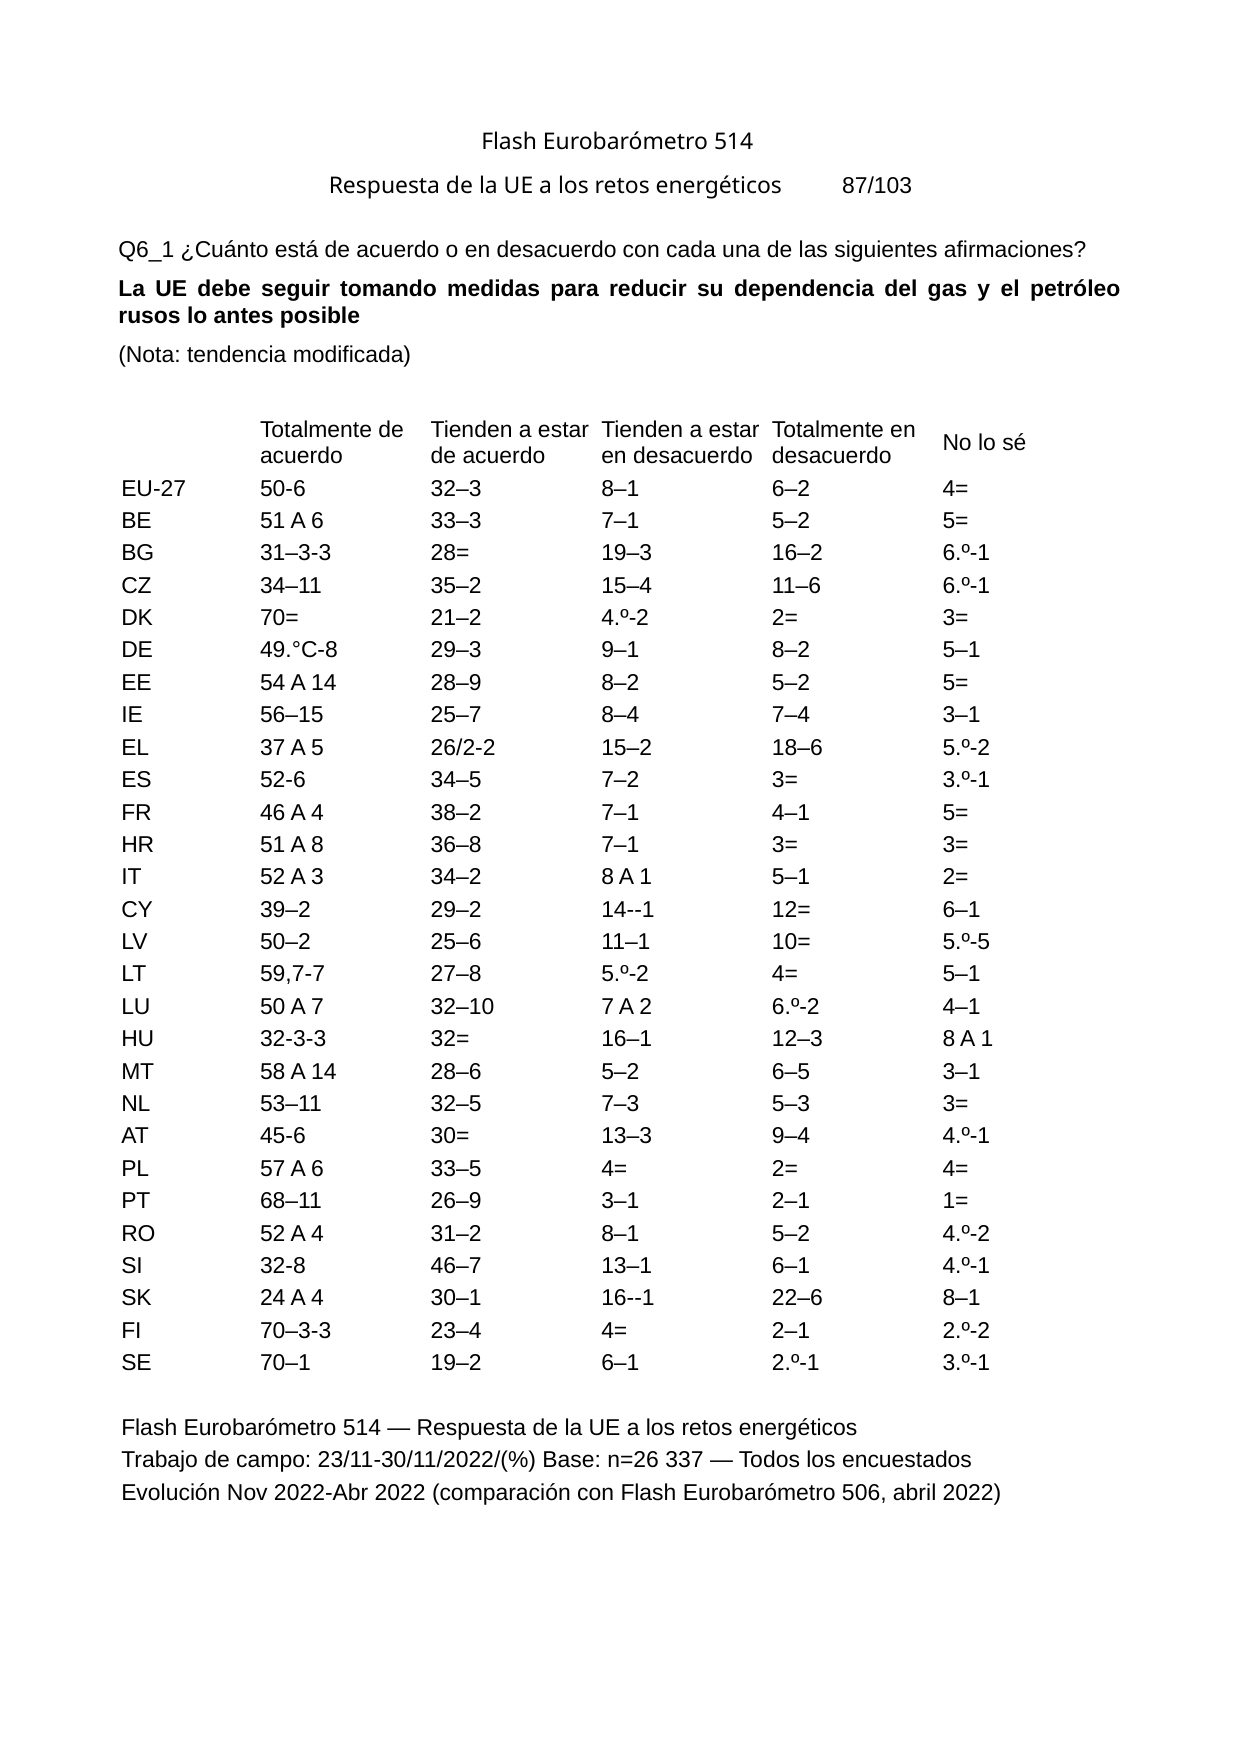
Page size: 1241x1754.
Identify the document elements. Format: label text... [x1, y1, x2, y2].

table_cell 5–2 [598, 1055, 769, 1087]
table_cell 3–1 [939, 698, 1110, 731]
text La UE debe seguir tomando medidas para reducir su dependencia del gas y el petróleo rusos lo antes posible [118, 275, 1122, 328]
table_cell BE [118, 504, 257, 536]
table_cell Trabajo de campo: 23/11-30/11/2022/(%) Base: n=26 337 — Todos los encuestados [118, 1443, 1110, 1476]
table_cell 2= [939, 860, 1110, 893]
table_cell 2= [769, 1152, 939, 1184]
table_cell 8–1 [598, 471, 769, 504]
table_cell RO [118, 1217, 257, 1249]
table_cell 5= [939, 666, 1110, 698]
table_cell 52 A 4 [257, 1217, 427, 1249]
table_cell 5–2 [769, 666, 939, 698]
table_header Totalmente en desacuerdo [769, 413, 939, 471]
table_cell 7–1 [598, 795, 769, 828]
table_cell PT [118, 1184, 257, 1217]
table_header Tienden a estar en desacuerdo [598, 413, 769, 471]
table_cell 10= [769, 925, 939, 957]
table_cell 28–6 [428, 1055, 598, 1087]
table_cell 13–1 [598, 1249, 769, 1281]
table_cell 33–5 [428, 1152, 598, 1184]
table_cell 5–1 [939, 958, 1110, 990]
table_cell 32–10 [428, 990, 598, 1022]
table_cell 36–8 [428, 828, 598, 860]
table_cell 30= [428, 1119, 598, 1152]
table_cell 33–3 [428, 504, 598, 536]
table_cell MT [118, 1055, 257, 1087]
table_cell PL [118, 1152, 257, 1184]
table_cell 50–2 [257, 925, 427, 957]
table_cell 29–2 [428, 893, 598, 925]
table_cell 3= [939, 828, 1110, 860]
text Q6_1 ¿Cuánto está de acuerdo o en desacuerdo con cada una de las siguientes afirmaciones? [118, 236, 1122, 262]
table_cell 5= [939, 795, 1110, 828]
table_cell Flash Eurobarómetro 514 — Respuesta de la UE a los retos energéticos [118, 1411, 1110, 1443]
table_cell 7 A 2 [598, 990, 769, 1022]
table_cell ES [118, 763, 257, 795]
table_cell 19–2 [428, 1346, 598, 1378]
table_cell 2–1 [769, 1184, 939, 1217]
table_cell 32–5 [428, 1087, 598, 1119]
table_cell 3= [939, 1087, 1110, 1119]
table_cell HU [118, 1022, 257, 1054]
table_cell 59,7-7 [257, 958, 427, 990]
table_cell 50 A 7 [257, 990, 427, 1022]
table_cell CZ [118, 569, 257, 601]
table_cell 6–1 [939, 893, 1110, 925]
table_cell 4.º-1 [939, 1249, 1110, 1281]
table_cell 26–9 [428, 1184, 598, 1217]
table_cell BG [118, 536, 257, 569]
table_cell 32–3 [428, 471, 598, 504]
table_cell HR [118, 828, 257, 860]
table_cell 1= [939, 1184, 1110, 1217]
table_cell 9–4 [769, 1119, 939, 1152]
table_cell 5–1 [939, 634, 1110, 666]
table_cell 21–2 [428, 601, 598, 633]
table_header No lo sé [939, 413, 1110, 471]
table_cell 49.°C-8 [257, 634, 427, 666]
table_cell 5–1 [769, 860, 939, 893]
table_cell 24 A 4 [257, 1281, 427, 1314]
table_cell 3.º-1 [939, 1346, 1110, 1378]
table_cell 14--1 [598, 893, 769, 925]
table_cell [118, 1379, 257, 1411]
table_cell EL [118, 731, 257, 763]
table_cell 8–1 [598, 1217, 769, 1249]
table_cell 27–8 [428, 958, 598, 990]
table_cell 5.º-5 [939, 925, 1110, 957]
table_cell 2.º-1 [769, 1346, 939, 1378]
text (Nota: tendencia modificada) [118, 341, 1122, 367]
table_cell FR [118, 795, 257, 828]
table_cell 4= [769, 958, 939, 990]
table_cell 3.º-1 [939, 763, 1110, 795]
table_header [118, 413, 257, 471]
table_cell 7–3 [598, 1087, 769, 1119]
table_cell 5.º-2 [598, 958, 769, 990]
table_cell 8–4 [598, 698, 769, 731]
table_cell 34–2 [428, 860, 598, 893]
table_cell 57 A 6 [257, 1152, 427, 1184]
table_cell 3= [939, 601, 1110, 633]
table_cell 4= [598, 1314, 769, 1346]
table_cell 4–1 [939, 990, 1110, 1022]
table_cell 5–2 [769, 504, 939, 536]
table_cell 8–2 [769, 634, 939, 666]
table_cell 5–3 [769, 1087, 939, 1119]
table_cell 4= [939, 471, 1110, 504]
table_cell 3= [769, 828, 939, 860]
table_cell 28= [428, 536, 598, 569]
table_cell 9–1 [598, 634, 769, 666]
table_cell 15–2 [598, 731, 769, 763]
table_cell 6.º-2 [769, 990, 939, 1022]
table_cell 51 A 8 [257, 828, 427, 860]
table_cell IE [118, 698, 257, 731]
table_cell 5–2 [769, 1217, 939, 1249]
table_cell 52-6 [257, 763, 427, 795]
table_cell 8 A 1 [939, 1022, 1110, 1054]
table_cell 6.º-1 [939, 536, 1110, 569]
table_cell LU [118, 990, 257, 1022]
table_cell AT [118, 1119, 257, 1152]
table_cell 37 A 5 [257, 731, 427, 763]
table_cell 4.º-1 [939, 1119, 1110, 1152]
table_cell LV [118, 925, 257, 957]
table_cell 25–6 [428, 925, 598, 957]
table_cell 35–2 [428, 569, 598, 601]
table_cell SI [118, 1249, 257, 1281]
table_cell [769, 1379, 939, 1411]
table_cell 15–4 [598, 569, 769, 601]
table_cell 16–2 [769, 536, 939, 569]
table_cell 51 A 6 [257, 504, 427, 536]
table_cell 8 A 1 [598, 860, 769, 893]
table_cell LT [118, 958, 257, 990]
table_cell 23–4 [428, 1314, 598, 1346]
table_cell 4.º-2 [939, 1217, 1110, 1249]
table_cell 19–3 [598, 536, 769, 569]
table_cell 46–7 [428, 1249, 598, 1281]
table_header Totalmente de acuerdo [257, 413, 427, 471]
table_cell 26/2-2 [428, 731, 598, 763]
table_cell 18–6 [769, 731, 939, 763]
table_cell 5.º-2 [939, 731, 1110, 763]
table_cell 38–2 [428, 795, 598, 828]
table_cell 12–3 [769, 1022, 939, 1054]
table_cell 11–1 [598, 925, 769, 957]
table_cell 8–2 [598, 666, 769, 698]
table_cell 8–1 [939, 1281, 1110, 1314]
table_cell 34–11 [257, 569, 427, 601]
table_cell 7–1 [598, 504, 769, 536]
table_cell 2= [769, 601, 939, 633]
table_cell 6.º-1 [939, 569, 1110, 601]
table_cell 53–11 [257, 1087, 427, 1119]
table_cell 13–3 [598, 1119, 769, 1152]
table_cell 29–3 [428, 634, 598, 666]
table_cell DK [118, 601, 257, 633]
table_cell 3–1 [939, 1055, 1110, 1087]
table_cell EU-27 [118, 471, 257, 504]
table_cell 34–5 [428, 763, 598, 795]
table_cell 16–1 [598, 1022, 769, 1054]
table_cell 22–6 [769, 1281, 939, 1314]
table_cell 58 A 14 [257, 1055, 427, 1087]
table_cell 3= [769, 763, 939, 795]
table_cell 70= [257, 601, 427, 633]
table_cell 4.º-2 [598, 601, 769, 633]
table_cell 4= [939, 1152, 1110, 1184]
table_cell 16--1 [598, 1281, 769, 1314]
table_cell [257, 1379, 427, 1411]
table_cell 6–1 [769, 1249, 939, 1281]
table_cell EE [118, 666, 257, 698]
table_cell 46 A 4 [257, 795, 427, 828]
table_cell 70–1 [257, 1346, 427, 1378]
table_cell 3–1 [598, 1184, 769, 1217]
table_cell 39–2 [257, 893, 427, 925]
table_cell 2.º-2 [939, 1314, 1110, 1346]
table_cell 68–11 [257, 1184, 427, 1217]
table_cell SE [118, 1346, 257, 1378]
table_cell 32= [428, 1022, 598, 1054]
table_cell 7–2 [598, 763, 769, 795]
table_cell 6–5 [769, 1055, 939, 1087]
table_cell SK [118, 1281, 257, 1314]
table_cell 50-6 [257, 471, 427, 504]
table_cell NL [118, 1087, 257, 1119]
table_cell 5= [939, 504, 1110, 536]
table_cell CY [118, 893, 257, 925]
table_cell FI [118, 1314, 257, 1346]
table_cell 6–1 [598, 1346, 769, 1378]
table_cell [428, 1379, 598, 1411]
table_cell 31–2 [428, 1217, 598, 1249]
table_cell 30–1 [428, 1281, 598, 1314]
table_cell 45-6 [257, 1119, 427, 1152]
table_cell 4= [598, 1152, 769, 1184]
table_cell 28–9 [428, 666, 598, 698]
table_cell 56–15 [257, 698, 427, 731]
table_cell [939, 1379, 1110, 1411]
table_cell DE [118, 634, 257, 666]
table_cell 25–7 [428, 698, 598, 731]
table_cell 54 A 14 [257, 666, 427, 698]
table_cell 7–4 [769, 698, 939, 731]
table_cell 31–3-3 [257, 536, 427, 569]
table_cell 2–1 [769, 1314, 939, 1346]
table_cell 52 A 3 [257, 860, 427, 893]
table_cell IT [118, 860, 257, 893]
table_cell 11–6 [769, 569, 939, 601]
table_cell 12= [769, 893, 939, 925]
table_cell [598, 1379, 769, 1411]
table_cell 70–3-3 [257, 1314, 427, 1346]
table_cell 4–1 [769, 795, 939, 828]
table_cell 6–2 [769, 471, 939, 504]
table_cell 7–1 [598, 828, 769, 860]
table_cell 32-3-3 [257, 1022, 427, 1054]
table_cell Evolución Nov 2022-Abr 2022 (comparación con Flash Eurobarómetro 506, abril 2022) [118, 1476, 1110, 1508]
table_cell 32-8 [257, 1249, 427, 1281]
table_header Tienden a estar de acuerdo [428, 413, 598, 471]
